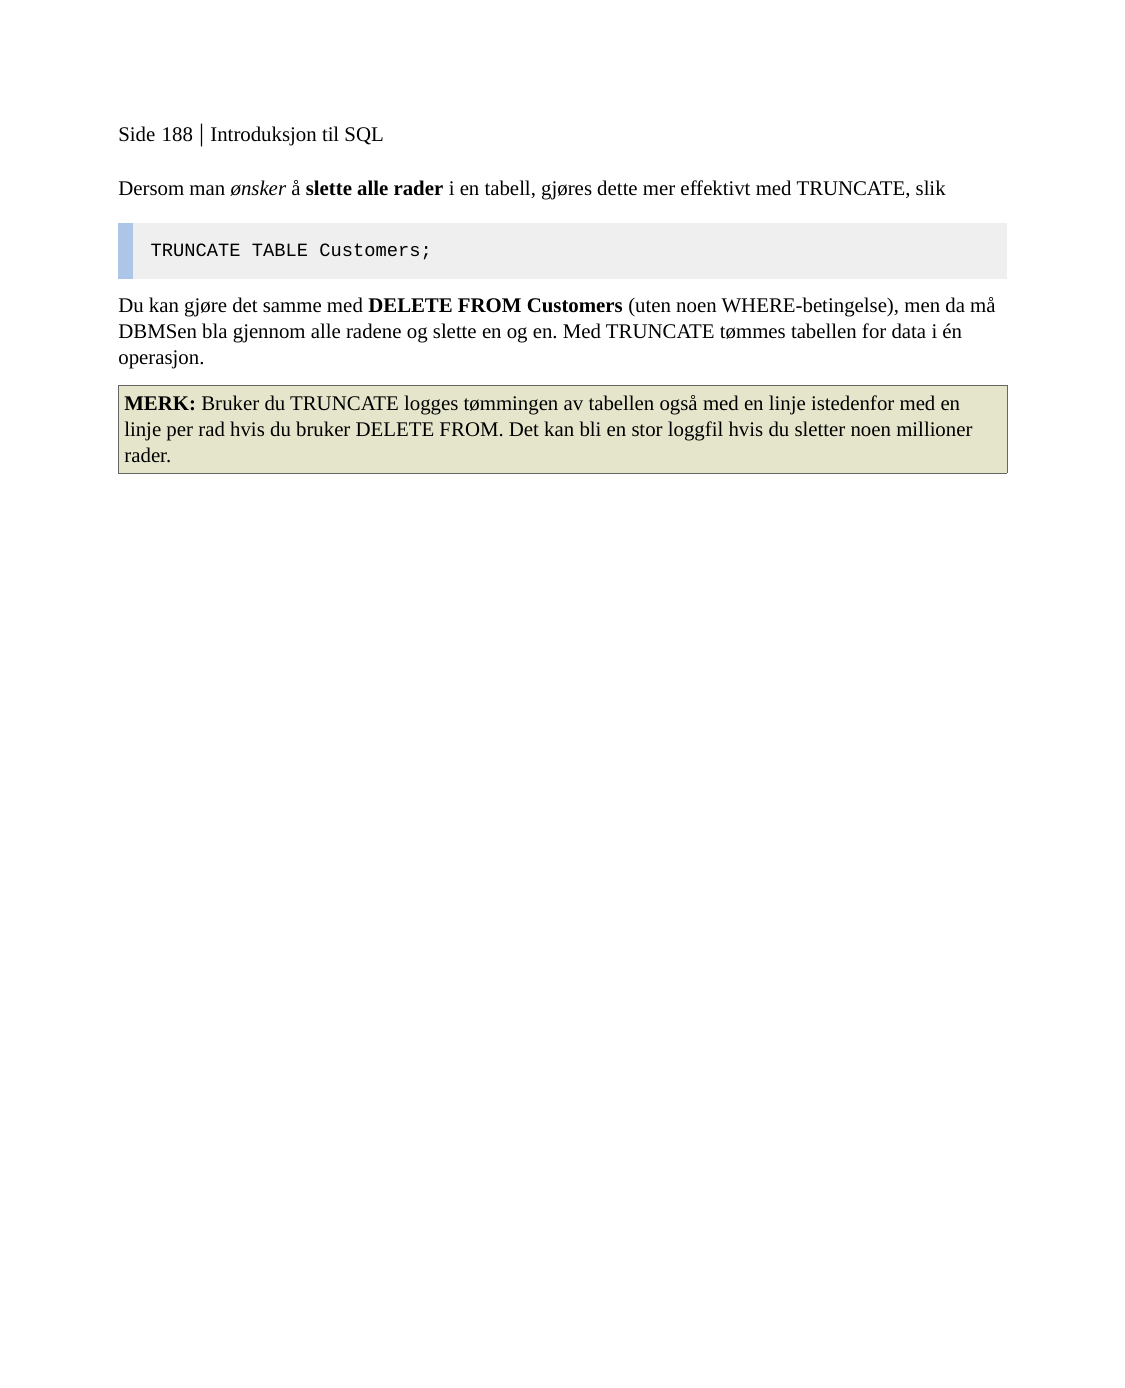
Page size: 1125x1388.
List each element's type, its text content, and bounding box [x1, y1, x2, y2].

text Du kan gjøre det samme med DELETE FROM Customers (uten noen WHERE-betingelse), men da må DBMSen bla gjennom alle radene og slette en og en. Med TRUNCATE tømmes tabellen for data i én operasjon. [118, 293, 1007, 369]
text MERK: Bruker du TRUNCATE logges tømmingen av tabellen også med en linje istedenfor med en linje per rad hvis du bruker DELETE FROM. Det kan bli en stor loggfil hvis du sletter noen millioner rader. [119, 386, 1007, 473]
text Dersom man ønsker å slette alle rader i en tabell, gjøres dette mer effektivt med TRUNCATE, slik [118, 176, 1007, 200]
text TRUNCATE TABLE Customers; [133, 223, 1007, 279]
